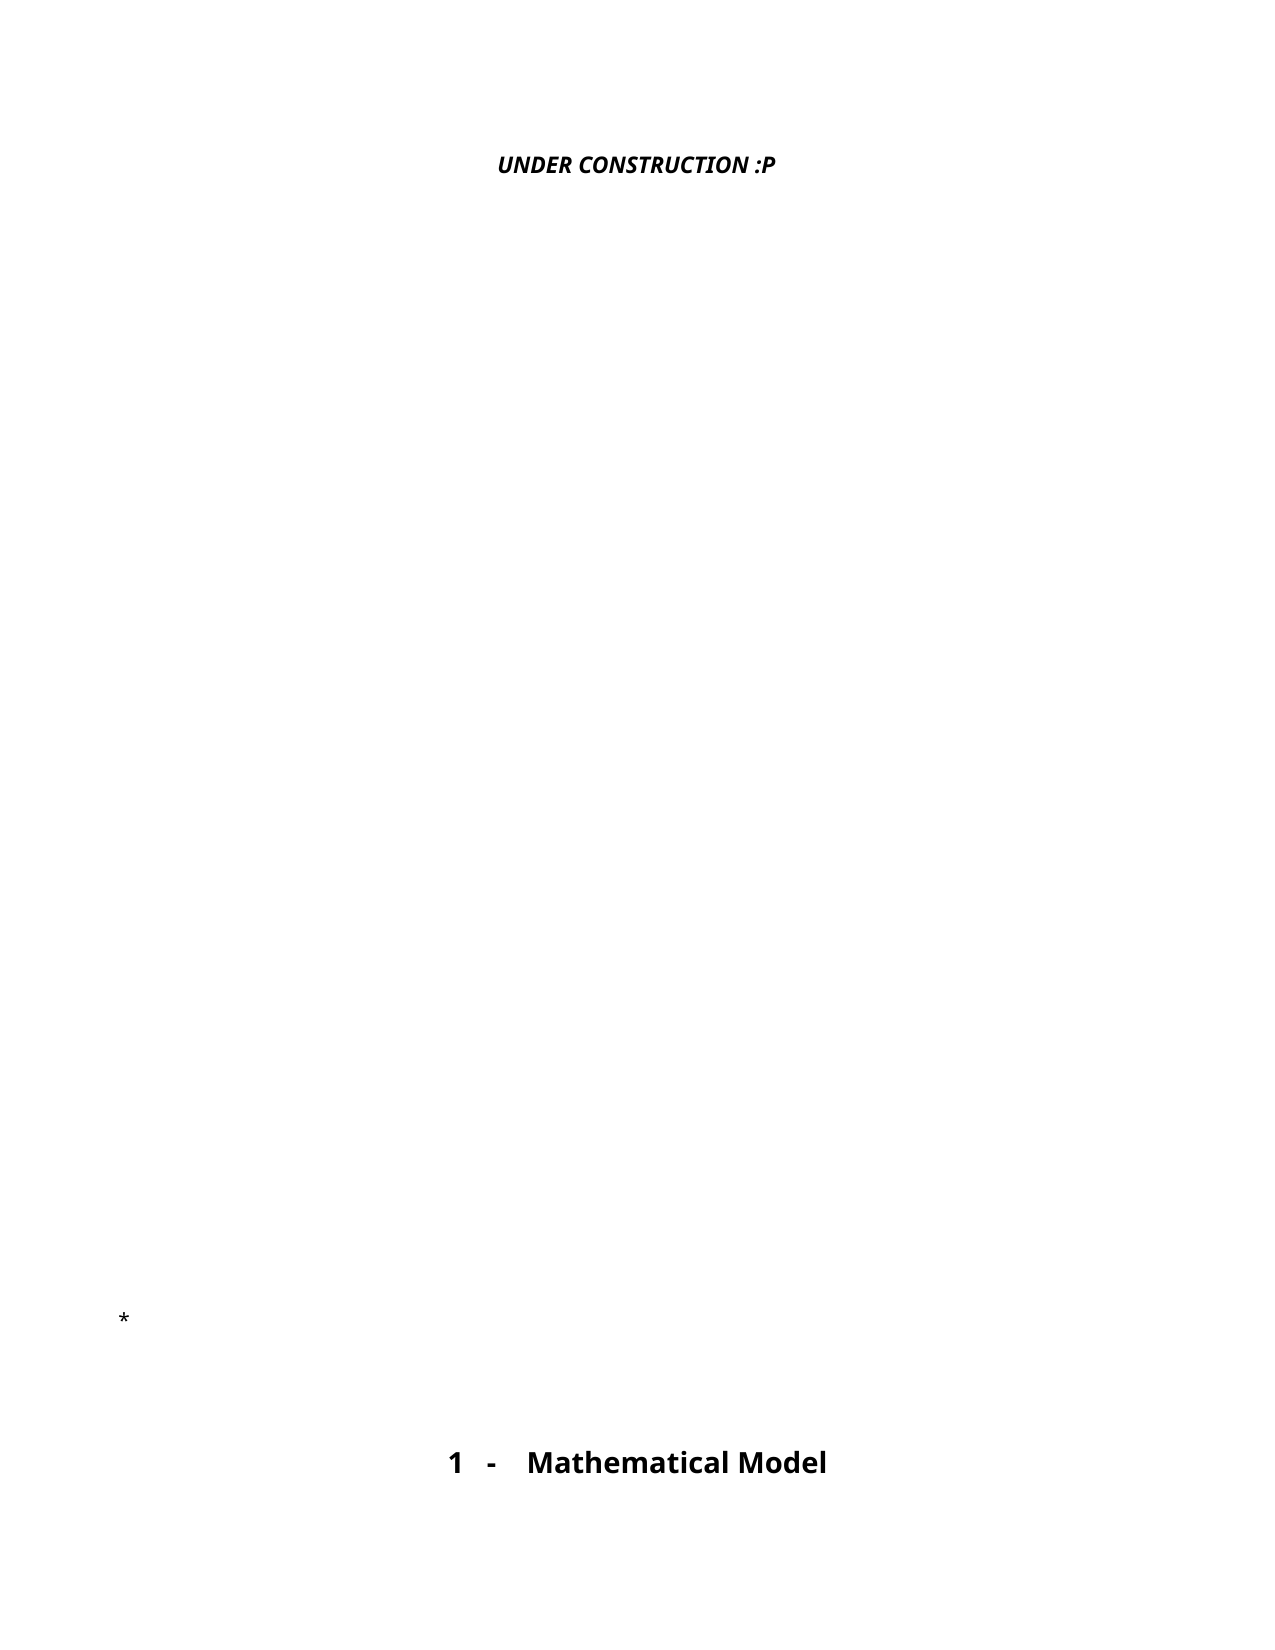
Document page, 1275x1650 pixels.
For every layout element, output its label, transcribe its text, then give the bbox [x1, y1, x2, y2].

text * [118, 1307, 1157, 1335]
text UNDER CONSTRUCTION :P [118, 149, 1157, 181]
text 1 - Mathematical Model [118, 1443, 1157, 1482]
